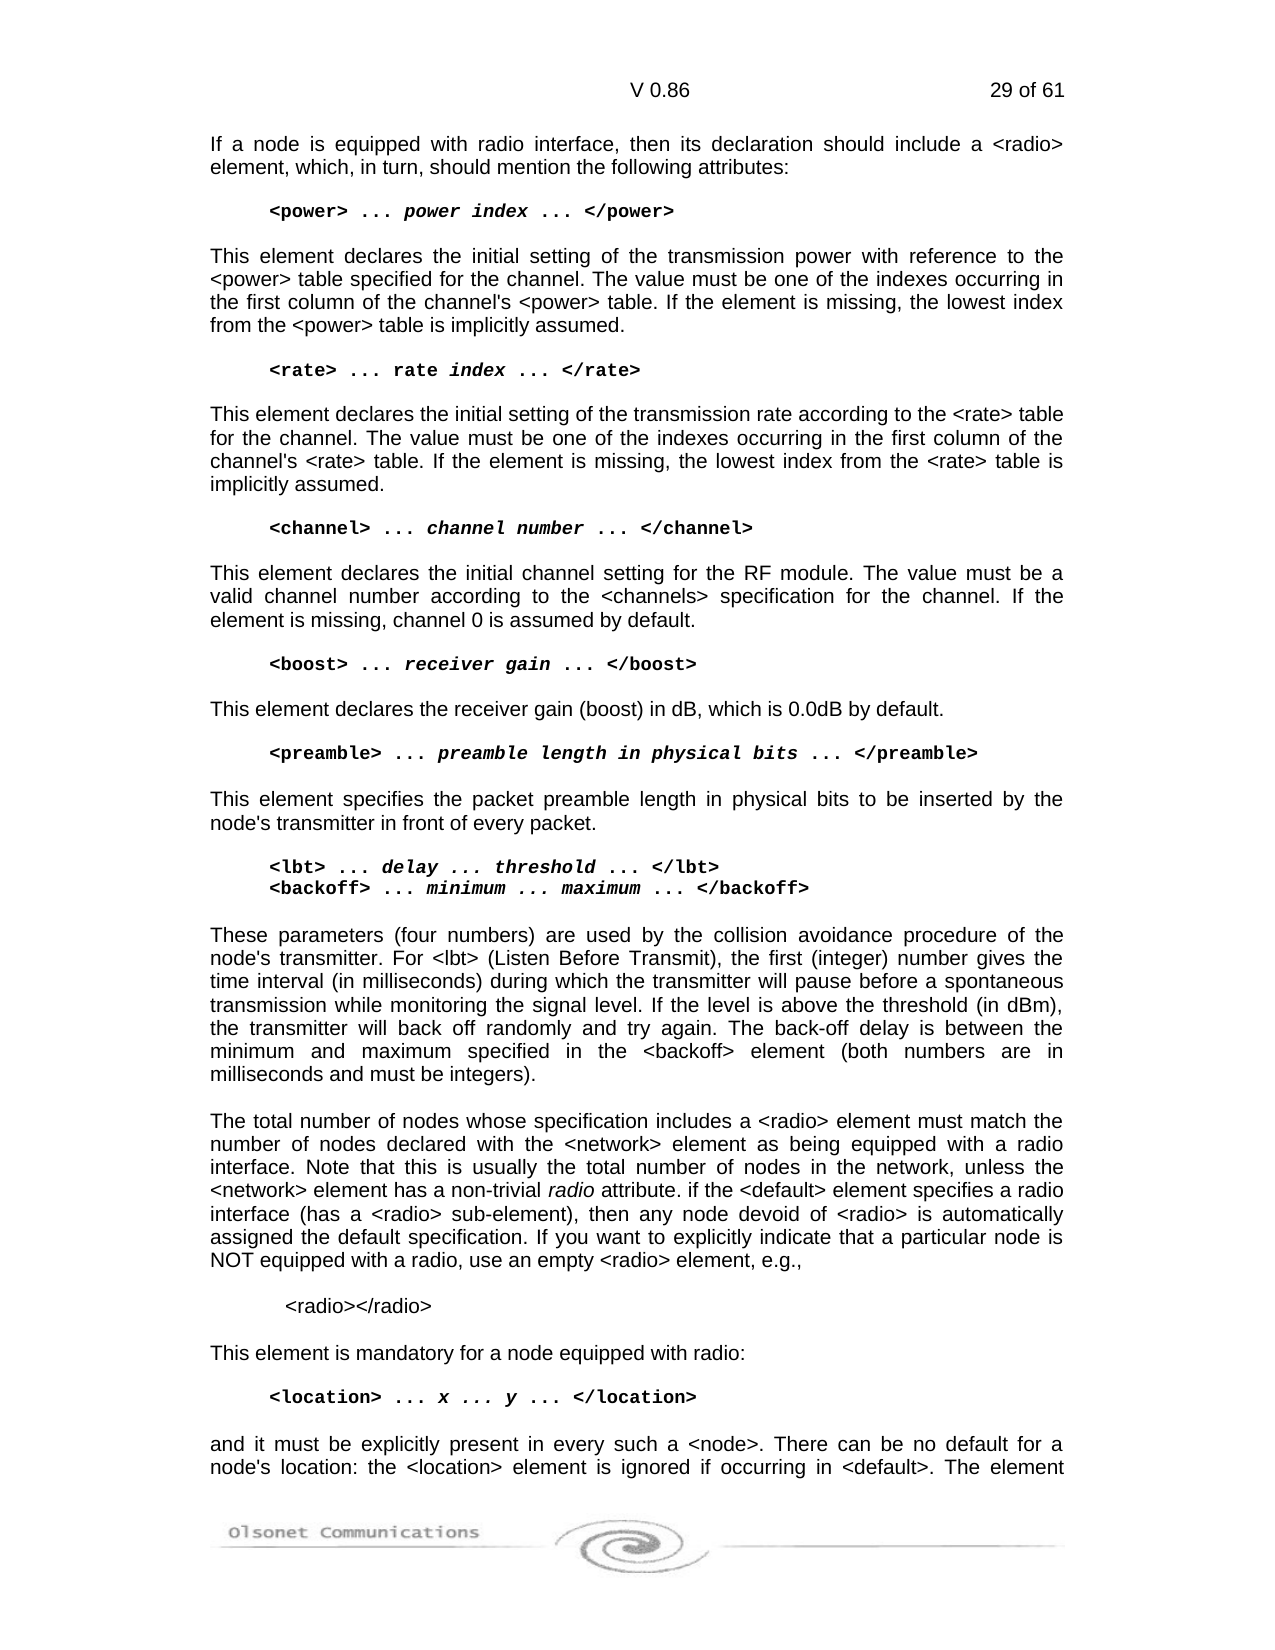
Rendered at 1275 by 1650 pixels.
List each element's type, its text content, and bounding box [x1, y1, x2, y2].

text These parameters (four numbers) are used by the collision avoidance procedure of the node's transmitter. For <lbt> (Listen Before Transmit), the first (integer) number gives the time interval (in milliseconds) during which the transmitter will pause before a spontaneous transmission while monitoring the signal level. If the level is above the threshold (in dBm), the transmitter will back off randomly and try again. The back-off delay is between the minimum and maximum specified in the <backoff> element (both numbers are in milliseconds and must be integers). [210, 923, 1065, 1086]
text <preamble> ... preamble length in physical bits ... </preamble> [269, 743, 1065, 765]
text This element declares the receiver gain (boost) in dB, which is 0.0dB by default. [210, 697, 1065, 720]
text This element specifies the packet preamble length in physical bits to be inserted by the node's transmitter in front of every packet. [210, 788, 1065, 834]
text <power> ... power index ... </power> [269, 202, 1065, 223]
text <boost> ... receiver gain ... </boost> [269, 654, 1065, 676]
text This element declares the initial setting of the transmission power with reference to the <power> table specified for the channel. The value must be one of the indexes occurring in the first column of the channel's <power> table. If the element is missing, the lowest index from the <power> table is implicitly assumed. [210, 244, 1065, 337]
text <lbt> ... delay ... threshold ... </lbt> [269, 858, 1065, 879]
text This element declares the initial setting of the transmission rate according to the <rate> table for the channel. The value must be one of the indexes occurring in the first column of the channel's <rate> table. If the element is missing, the lowest index from the <rate> table is implicitly assumed. [210, 403, 1065, 496]
text If a node is equipped with radio interface, then its declaration should include a <radio> element, which, in turn, should mention the following attributes: [210, 132, 1065, 179]
text The total number of nodes whose specification includes a <radio> element must match the number of nodes declared with the <network> element as being equipped with a radio interface. Note that this is usually the total number of nodes in the network, unless the <network> element has a non-trivial radio attribute. if the <default> element specifies a radio interface (has a <radio> sub-element), then any node devoid of <radio> is automatically assigned the default specification. If you want to explicitly indicate that a particular node is NOT equipped with a radio, use an empty <radio> element, e.g., [210, 1109, 1065, 1272]
text This element is mandatory for a node equipped with radio: [210, 1342, 1065, 1365]
text <backoff> ... minimum ... maximum ... </backoff> [269, 879, 1065, 900]
text This element declares the initial channel setting for the RF module. The value must be a valid channel number according to the <channels> specification for the channel. If the element is missing, channel 0 is assumed by default. [210, 562, 1065, 631]
text <location> ... x ... y ... </location> [269, 1388, 1065, 1409]
text <rate> ... rate index ... </rate> [269, 361, 1065, 382]
text and it must be explicitly present in every such a <node>. There can be no default for a node's location: the <location> element is ignored if occurring in <default>. The element [210, 1432, 1065, 1479]
text <radio></radio> [210, 1295, 1065, 1318]
picture [210, 1504, 1065, 1596]
text <channel> ... channel number ... </channel> [269, 519, 1065, 540]
